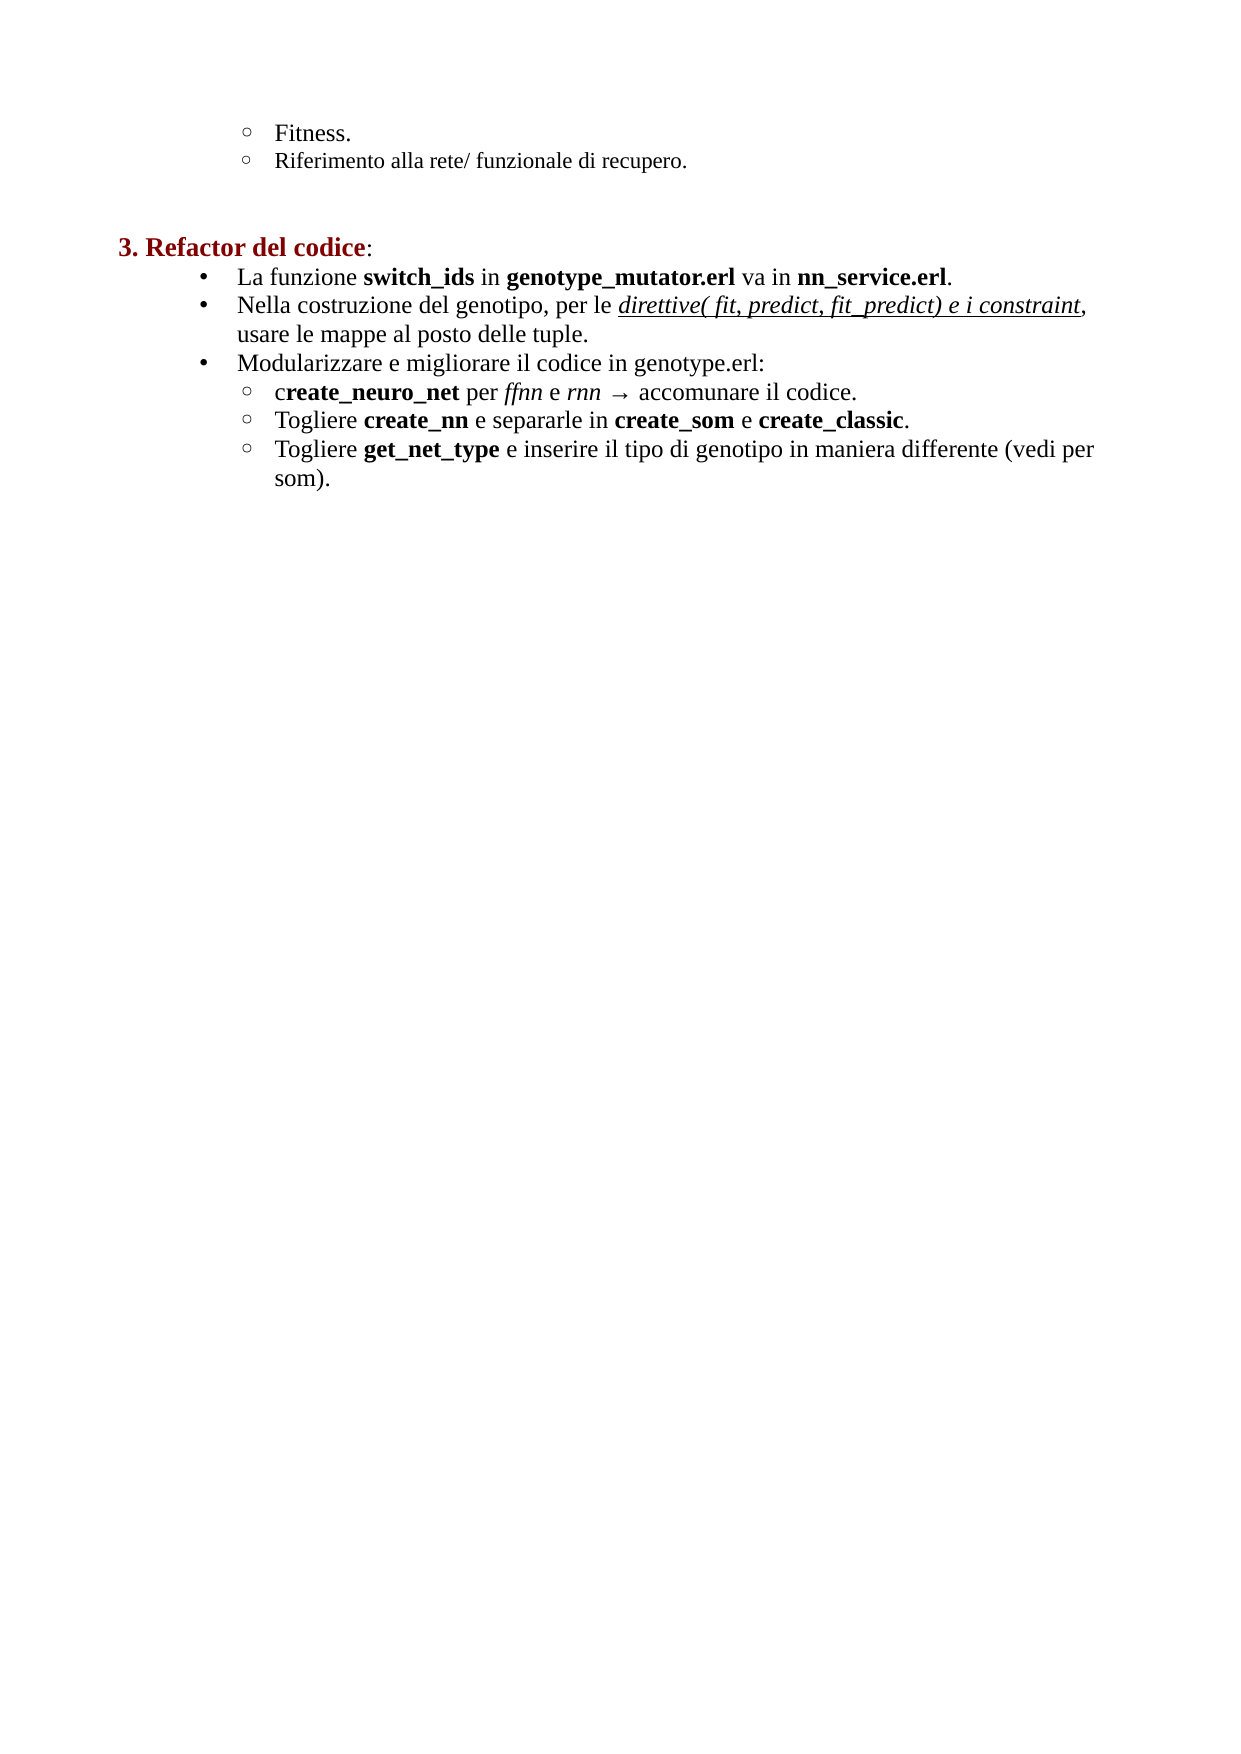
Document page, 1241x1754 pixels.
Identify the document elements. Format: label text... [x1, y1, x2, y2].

list Fitness. [237, 118, 1122, 147]
list La funzione switch_ids in genotype_mutator.erl va in nn_service.erl. [199, 262, 1122, 291]
list Modularizzare e migliorare il codice in genotype.erl: [199, 348, 1122, 377]
list Togliere create_nn e separarle in create_som e create_classic. [237, 406, 1122, 434]
list create_neuro_net per ffnn e rnn → accomunare il codice. [237, 377, 1122, 406]
list Riferimento alla rete/ funzionale di recupero. [237, 147, 1122, 173]
text 3. Refactor del codice: [118, 231, 1122, 262]
list Togliere get_net_type e inserire il tipo di genotipo in maniera differente (vedi per som). [237, 434, 1122, 492]
list Nella costruzione del genotipo, per le direttive( fit, predict, fit_predict) e i constraint, usare le mappe al posto delle tuple. [199, 291, 1122, 348]
